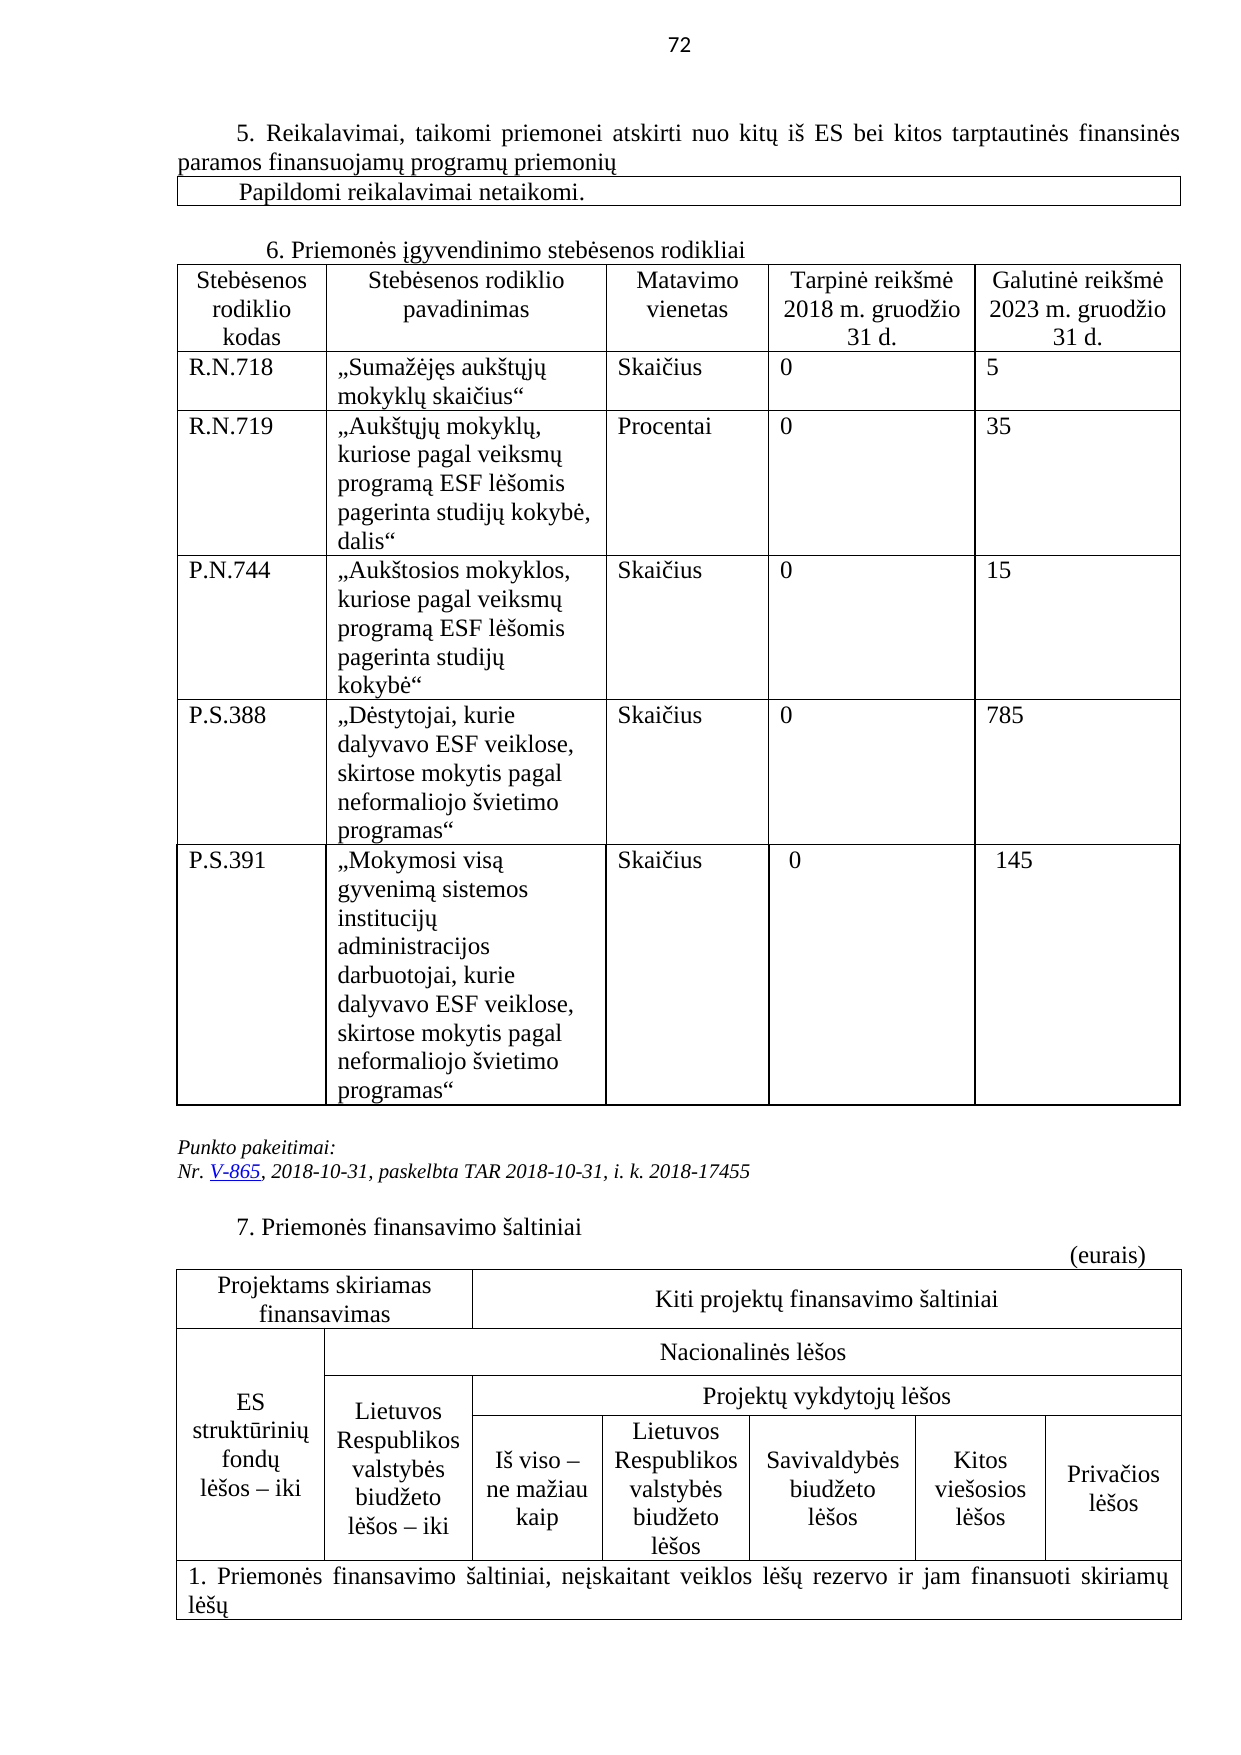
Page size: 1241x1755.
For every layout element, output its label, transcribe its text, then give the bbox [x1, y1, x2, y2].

table_header Stebėsenos rodiklio pavadinimas [327, 265, 606, 351]
table_cell Privačios lėšos [1046, 1416, 1181, 1560]
table_cell 145 [976, 845, 1179, 1104]
table_cell R.N.719 [178, 411, 326, 554]
table_cell R.N.718 [178, 352, 326, 410]
table_cell P.S.388 [178, 700, 326, 844]
table_cell „Dėstytojai, kurie dalyvavo ESF veiklose, skirtose mokytis pagal neformaliojo švietimo programas“ [327, 700, 606, 844]
text 5. Reikalavimai, taikomi priemonei atskirti nuo kitų iš ES bei kitos tarptautinės finansinės paramos finansuojamų programų priemonių [177, 118, 1181, 176]
table_cell „Aukštosios mokyklos, kuriose pagal veiksmų programą ESF lėšomis pagerinta studijų kokybė“ [327, 556, 606, 699]
table_cell 1. Priemonės finansavimo šaltiniai, neįskaitant veiklos lėšų rezervo ir jam finansuoti skiriamų lėšų [177, 1561, 1181, 1618]
table_cell Iš viso – ne mažiau kaip [473, 1416, 602, 1560]
table_cell Skaičius [607, 556, 768, 699]
table_cell 0 [769, 700, 974, 844]
table_header Tarpinė reikšmė 2018 m. gruodžio 31 d. [769, 265, 974, 351]
table_header Stebėsenos rodiklio kodas [178, 265, 326, 351]
table_header Galutinė reikšmė 2023 m. gruodžio 31 d. [976, 265, 1180, 351]
table_cell 15 [976, 556, 1180, 699]
table_cell Projektų vykdytojų lėšos [473, 1376, 1181, 1415]
table_cell 0 [769, 411, 974, 554]
table_cell P.N.744 [178, 556, 326, 699]
table_header Kiti projektų finansavimo šaltiniai [473, 1270, 1181, 1328]
table_cell „Sumažėjęs aukštųjų mokyklų skaičius“ [327, 352, 606, 410]
table_cell ES struktūrinių fondų lėšos – iki [177, 1329, 324, 1560]
table_header Papildomi reikalavimai netaikomi. [178, 177, 1180, 205]
table_cell 0 [770, 845, 974, 1104]
table_cell Skaičius [607, 700, 768, 844]
text 6. Priemonės įgyvendinimo stebėsenos rodikliai [266, 235, 1181, 264]
table_cell P.S.391 [178, 845, 325, 1104]
table_cell „Mokymosi visą gyvenimą sistemos institucijų administracijos darbuotojai, kurie dalyvavo ESF veiklose, skirtose mokytis pagal neformaliojo švietimo programas“ [327, 845, 605, 1104]
table_cell Skaičius [607, 352, 768, 410]
table_cell Savivaldybės biudžeto lėšos [750, 1416, 915, 1560]
table_cell 785 [976, 700, 1180, 844]
table_header Matavimo vienetas [607, 265, 768, 351]
table_cell Skaičius [607, 845, 768, 1104]
table_cell Procentai [607, 411, 768, 554]
table_cell 0 [769, 352, 974, 410]
table_cell Kitos viešosios lėšos [916, 1416, 1045, 1560]
text Nr. V-865, 2018-10-31, paskelbta TAR 2018-10-31, i. k. 2018-17455 [177, 1159, 1181, 1183]
text 7. Priemonės finansavimo šaltiniai [236, 1212, 1181, 1240]
table_cell 35 [976, 411, 1180, 554]
table_cell 5 [976, 352, 1180, 410]
table_cell Nacionalinės lėšos [325, 1329, 1181, 1375]
table_cell Lietuvos Respublikos valstybės biudžeto lėšos [603, 1416, 749, 1560]
text Punkto pakeitimai: [177, 1135, 1181, 1159]
table_cell Lietuvos Respublikos valstybės biudžeto lėšos – iki [325, 1376, 472, 1560]
table_header Projektams skiriamas finansavimas [177, 1270, 472, 1328]
text (eurais) [177, 1240, 1181, 1269]
table_cell „Aukštųjų mokyklų, kuriose pagal veiksmų programą ESF lėšomis pagerinta studijų kokybė, dalis“ [327, 411, 606, 554]
table_cell 0 [769, 556, 974, 699]
